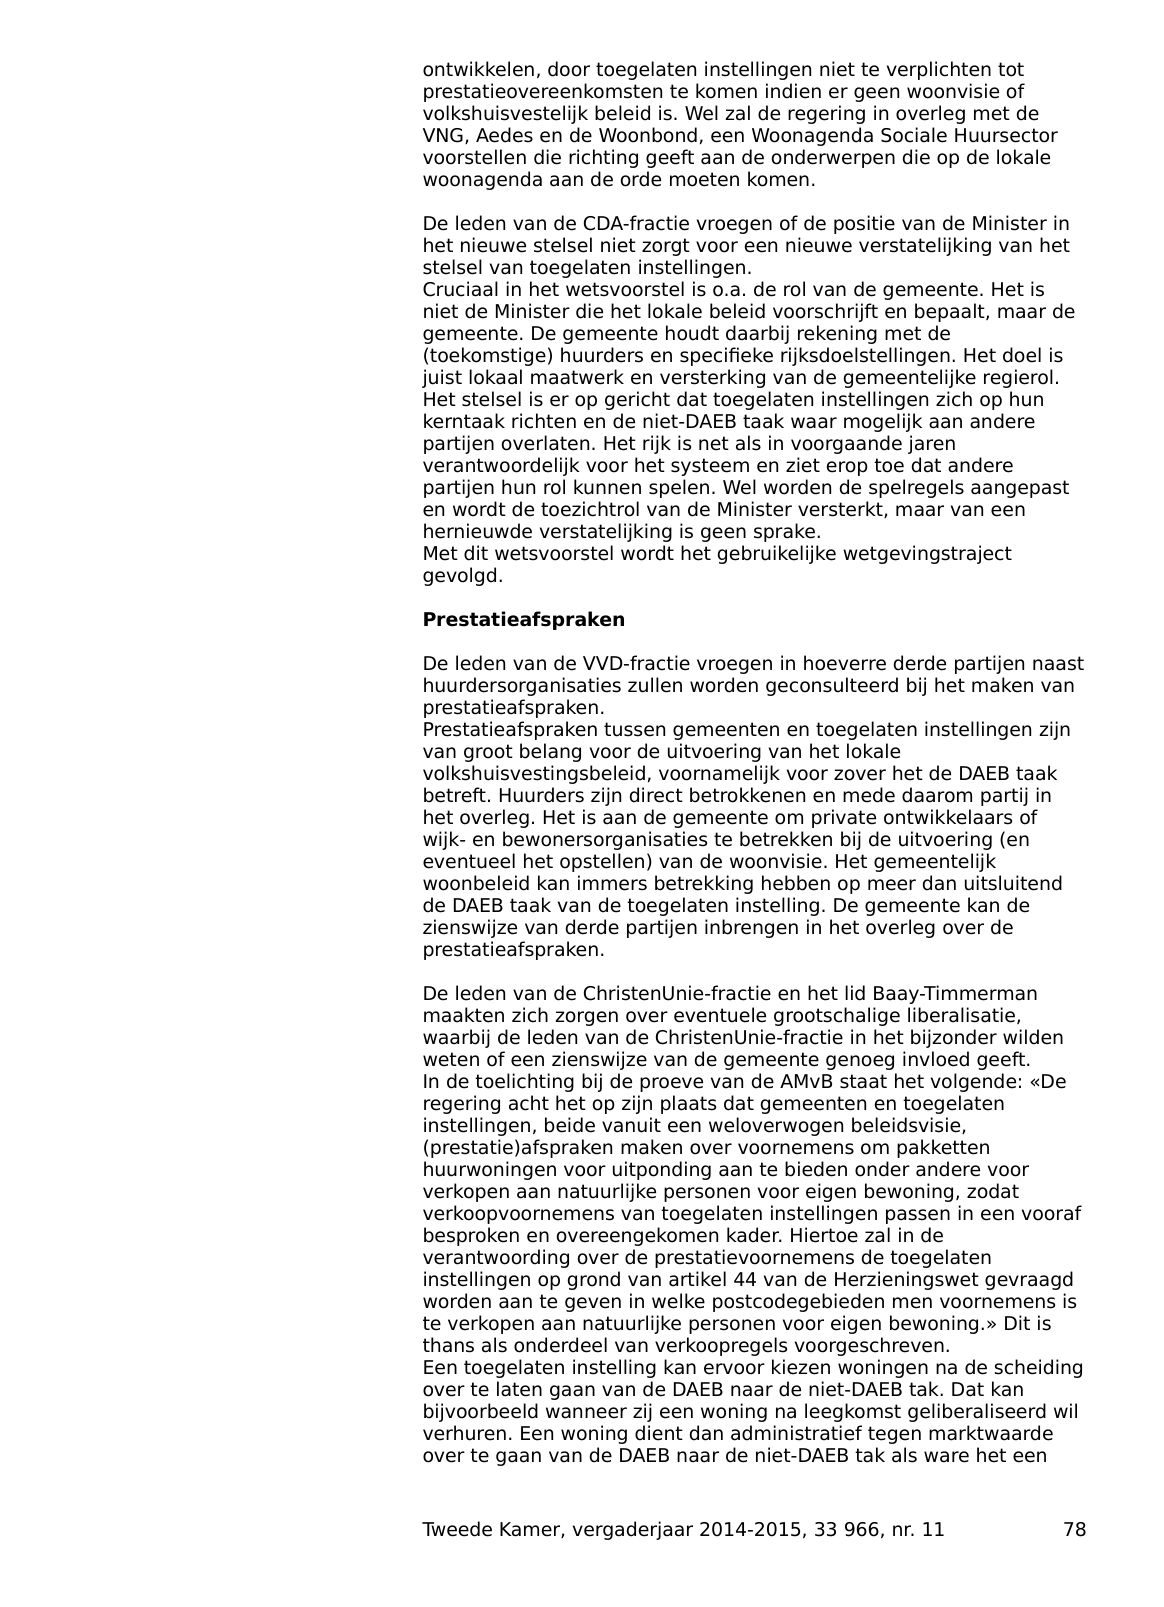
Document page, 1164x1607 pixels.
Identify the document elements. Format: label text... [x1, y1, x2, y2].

text Met dit wetsvoorstel wordt het gebruikelijke wetgevingstraject gevolgd. [422, 543, 1087, 587]
text In de toelichting bij de proeve van de AMvB staat het volgende: «De regering acht het op zijn plaats dat gemeenten en toegelaten instellingen, beide vanuit een weloverwogen beleidsvisie, (prestatie)afspraken maken over voornemens om pakketten huurwoningen voor uitponding aan te bieden onder andere voor verkopen aan natuurlijke personen voor eigen bewoning, zodat verkoopvoornemens van toegelaten instellingen passen in een vooraf besproken en overeengekomen kader. Hiertoe zal in de verantwoording over de prestatievoornemens de toegelaten instellingen op grond van artikel 44 van de Herzieningswet gevraagd worden aan te geven in welke postcodegebieden men voornemens is te verkopen aan natuurlijke personen voor eigen bewoning.» Dit is thans als onderdeel van verkoopregels voorgeschreven. [422, 1071, 1087, 1357]
text Een toegelaten instelling kan ervoor kiezen woningen na de scheiding over te laten gaan van de DAEB naar de niet-DAEB tak. Dat kan bijvoorbeeld wanneer zij een woning na leegkomst geliberaliseerd wil verhuren. Een woning dient dan administratief tegen marktwaarde over te gaan van de DAEB naar de niet-DAEB tak als ware het een [422, 1357, 1087, 1467]
subtitle Prestatieafspraken [422, 609, 1087, 631]
text De leden van de VVD-fractie vroegen in hoeverre derde partijen naast huurdersorganisaties zullen worden geconsulteerd bij het maken van prestatieafspraken. [422, 653, 1087, 719]
text ontwikkelen, door toegelaten instellingen niet te verplichten tot prestatieovereenkomsten te komen indien er geen woonvisie of volkshuisvestelijk beleid is. Wel zal de regering in overleg met de VNG, Aedes en de Woonbond, een Woonagenda Sociale Huursector voorstellen die richting geeft aan de onderwerpen die op de lokale woonagenda aan de orde moeten komen. [422, 59, 1087, 191]
text Cruciaal in het wetsvoorstel is o.a. de rol van de gemeente. Het is niet de Minister die het lokale beleid voorschrijft en bepaalt, maar de gemeente. De gemeente houdt daarbij rekening met de (toekomstige) huurders en specifieke rijksdoelstellingen. Het doel is juist lokaal maatwerk en versterking van de gemeentelijke regierol. [422, 279, 1087, 389]
text Prestatieafspraken tussen gemeenten en toegelaten instellingen zijn van groot belang voor de uitvoering van het lokale volkshuisvestingsbeleid, voornamelijk voor zover het de DAEB taak betreft. Huurders zijn direct betrokkenen en mede daarom partij in het overleg. Het is aan de gemeente om private ontwikkelaars of wijk- en bewonersorganisaties te betrekken bij de uitvoering (en eventueel het opstellen) van de woonvisie. Het gemeentelijk woonbeleid kan immers betrekking hebben op meer dan uitsluitend de DAEB taak van de toegelaten instelling. De gemeente kan de zienswijze van derde partijen inbrengen in het overleg over de prestatieafspraken. [422, 719, 1087, 961]
text De leden van de ChristenUnie-fractie en het lid Baay-Timmerman maakten zich zorgen over eventuele grootschalige liberalisatie, waarbij de leden van de ChristenUnie-fractie in het bijzonder wilden weten of een zienswijze van de gemeente genoeg invloed geeft. [422, 983, 1087, 1071]
text De leden van de CDA-fractie vroegen of de positie van de Minister in het nieuwe stelsel niet zorgt voor een nieuwe verstatelijking van het stelsel van toegelaten instellingen. [422, 213, 1087, 279]
text Het stelsel is er op gericht dat toegelaten instellingen zich op hun kerntaak richten en de niet-DAEB taak waar mogelijk aan andere partijen overlaten. Het rijk is net als in voorgaande jaren verantwoordelijk voor het systeem en ziet erop toe dat andere partijen hun rol kunnen spelen. Wel worden de spelregels aangepast en wordt de toezichtrol van de Minister versterkt, maar van een hernieuwde verstatelijking is geen sprake. [422, 389, 1087, 543]
